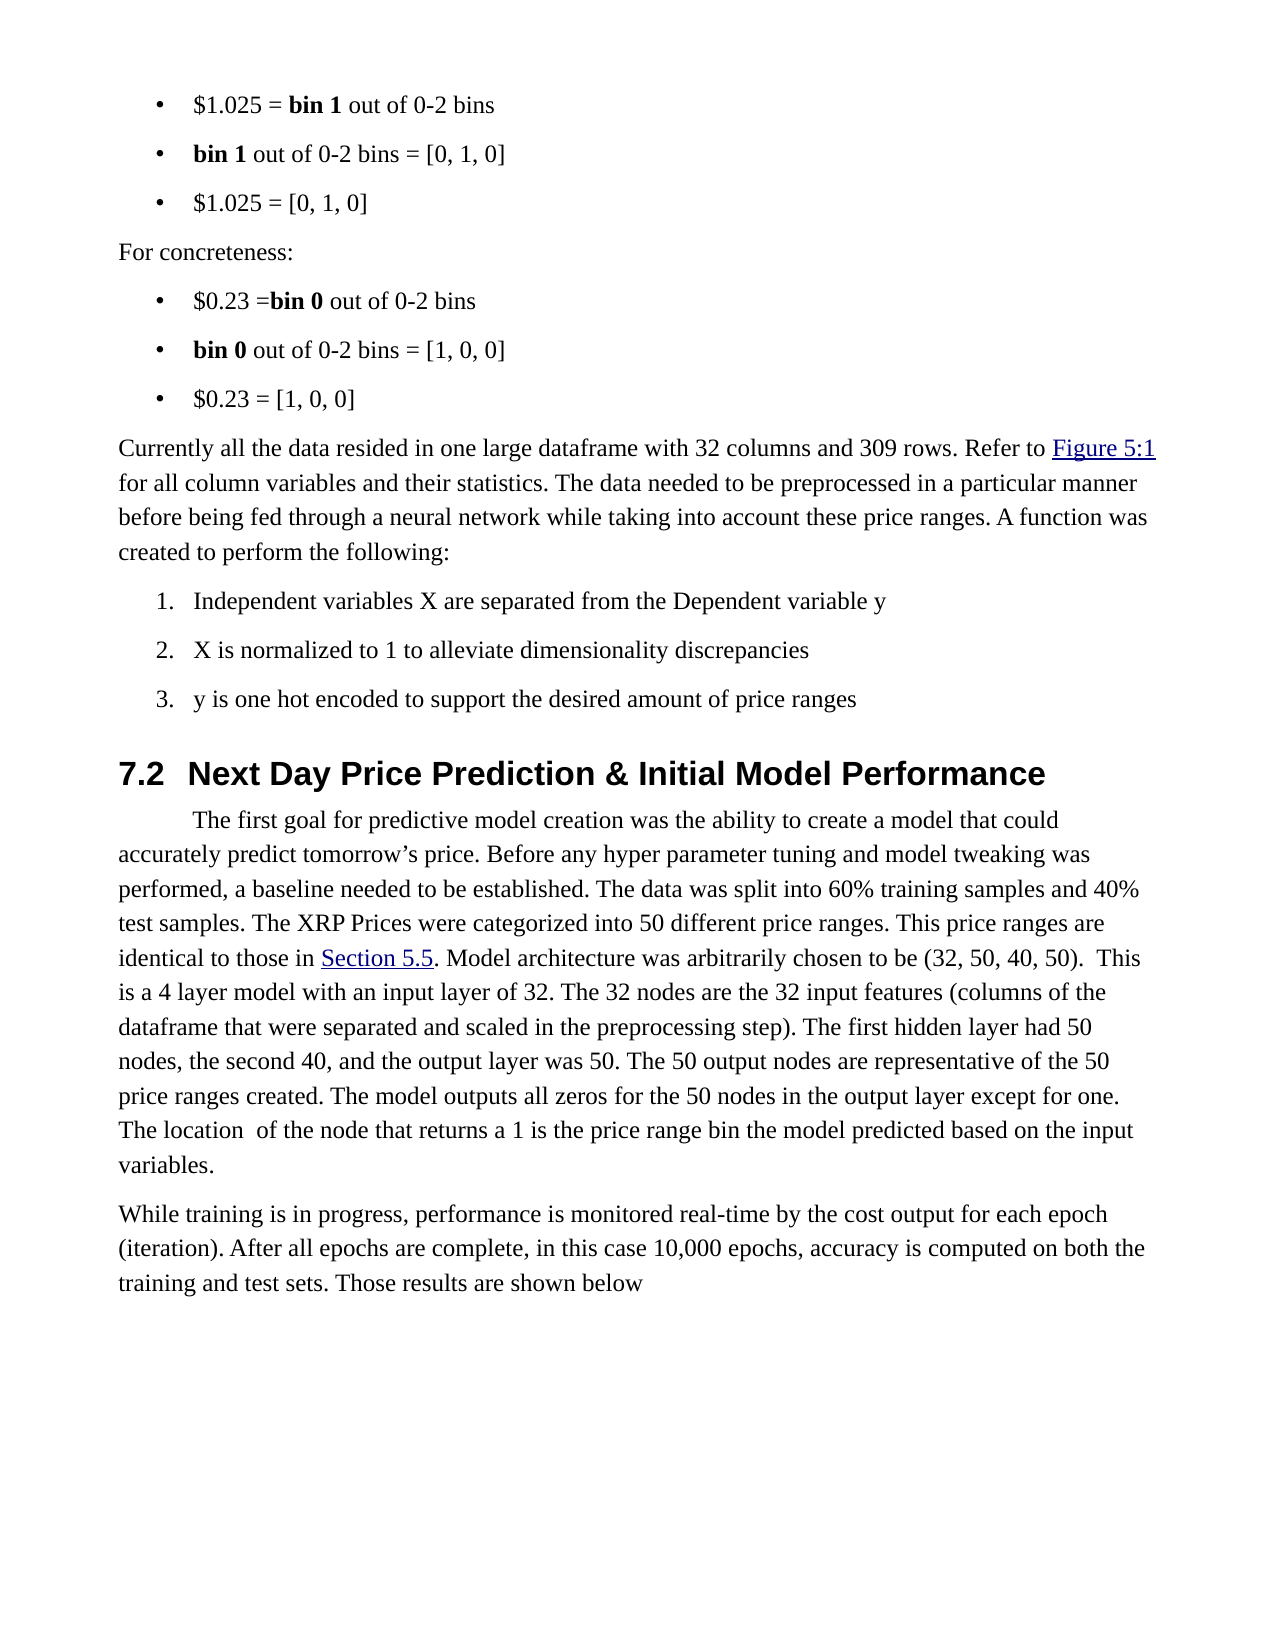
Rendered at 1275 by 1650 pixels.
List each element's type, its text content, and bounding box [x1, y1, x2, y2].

text The first goal for predictive model creation was the ability to create a model that could accurately predict tomorrow’s price. Before any hyper parameter tuning and model tweaking was performed, a baseline needed to be established. The data was split into 60% training samples and 40% test samples. The XRP Prices were categorized into 50 different price ranges. This price ranges are identical to those in Section 5.5. Model architecture was arbitrarily chosen to be (32, 50, 40, 50). This is a 4 layer model with an input layer of 32. The 32 nodes are the 32 input features (columns of the dataframe that were separated and scaled in the preprocessing step). The first hidden layer had 50 nodes, the second 40, and the output layer was 50. The 50 output nodes are representative of the 50 price ranges created. The model outputs all zeros for the 50 nodes in the output layer except for one. The location of the node that returns a 1 is the price range bin the model predicted based on the input variables. [118, 805, 1157, 1179]
list $1.025 = [0, 1, 0] [156, 188, 1157, 217]
text For concreteness: [118, 237, 1157, 266]
list $0.23 = [1, 0, 0] [156, 384, 1157, 413]
list $1.025 = bin 1 out of 0-2 bins [156, 90, 1157, 119]
list X is normalized to 1 to alleviate dimensionality discrepancies [156, 635, 1157, 664]
list $0.23 =bin 0 out of 0-2 bins [156, 286, 1157, 315]
text Currently all the data resided in one large dataframe with 32 columns and 309 rows. Refer to Figure 5:1 for all column variables and their statistics. The data needed to be preprocessed in a particular manner before being fed through a neural network while taking into account these price ranges. A function was created to perform the following: [118, 433, 1157, 566]
list bin 0 out of 0-2 bins = [1, 0, 0] [156, 335, 1157, 364]
list y is one hot encoded to support the desired amount of price ranges [156, 684, 1157, 713]
subtitle Next Day Price Prediction & Initial Model Performance [118, 754, 1157, 793]
list Independent variables X are separated from the Dependent variable y [156, 586, 1157, 615]
list bin 1 out of 0-2 bins = [0, 1, 0] [156, 139, 1157, 168]
text While training is in progress, performance is monitored real-time by the cost output for each epoch (iteration). After all epochs are complete, in this case 10,000 epochs, accuracy is computed on both the training and test sets. Those results are shown below [118, 1199, 1157, 1297]
